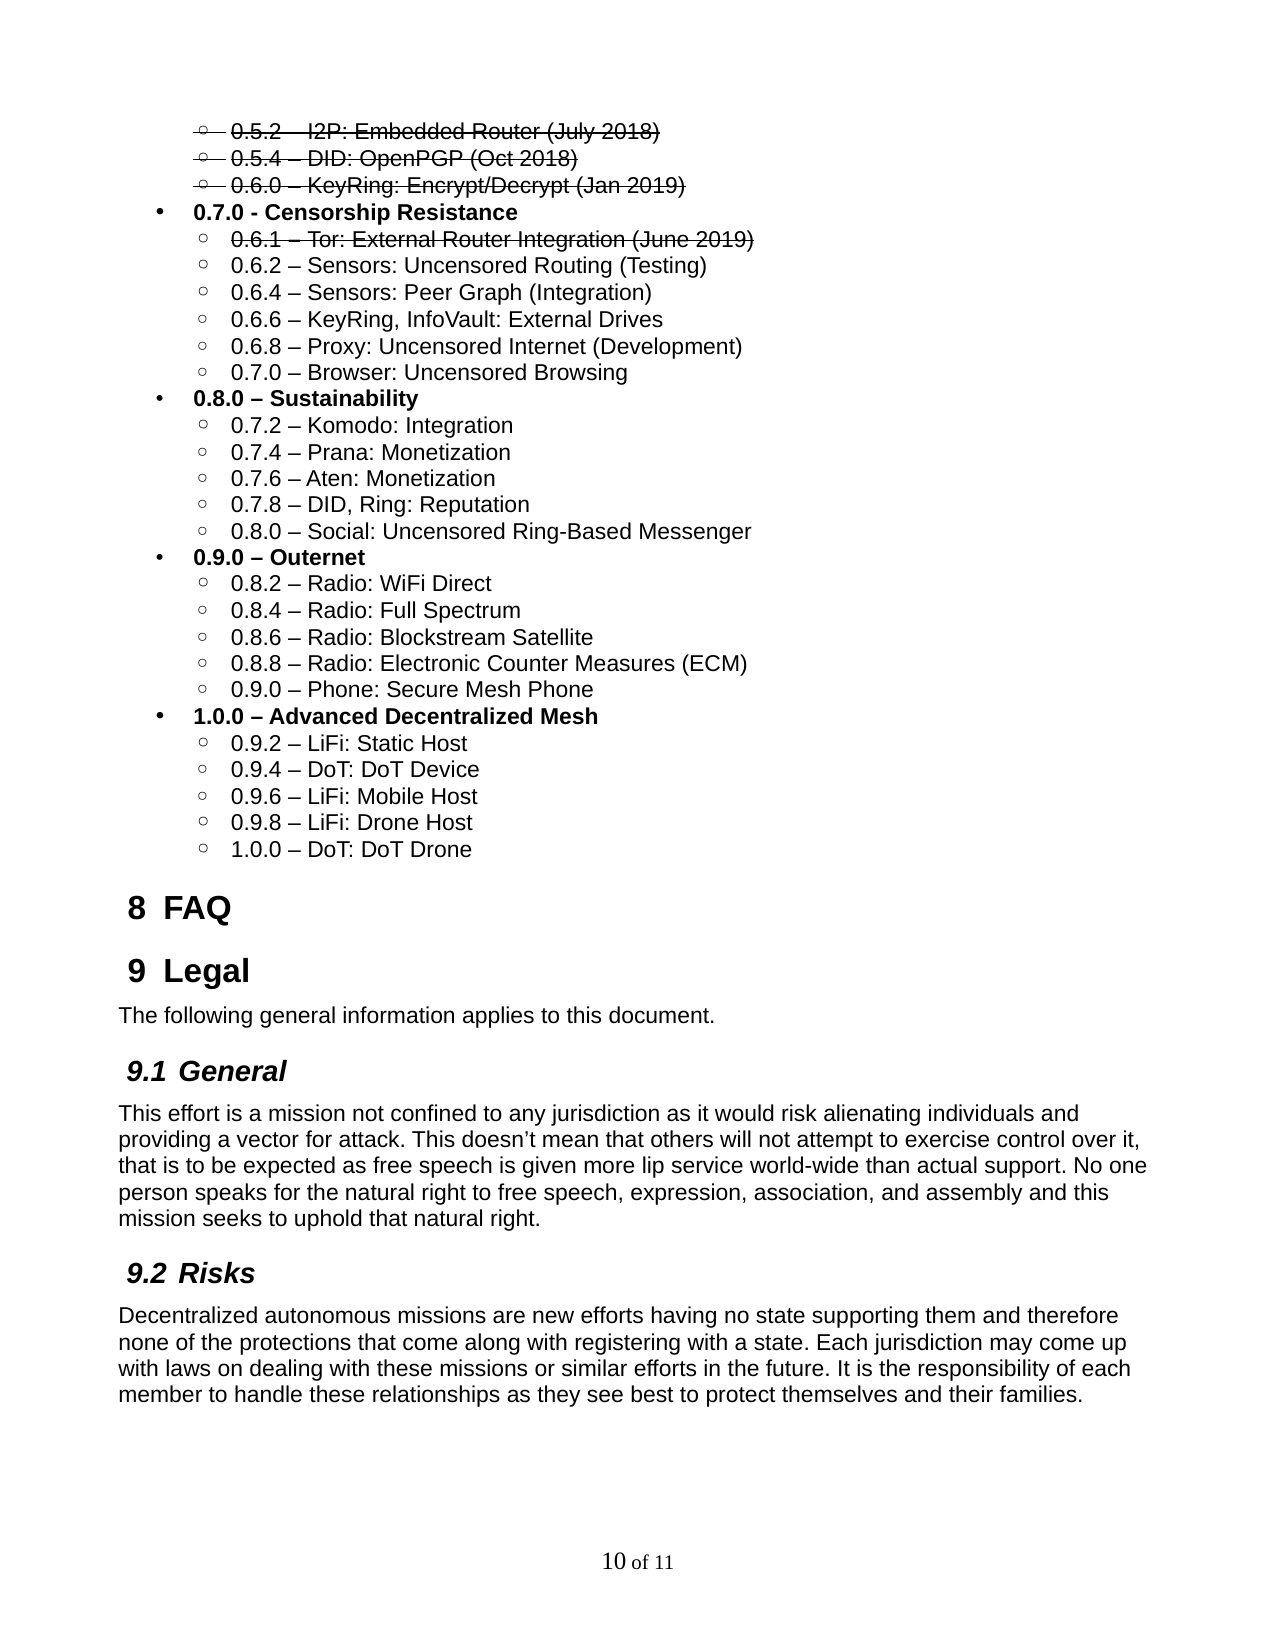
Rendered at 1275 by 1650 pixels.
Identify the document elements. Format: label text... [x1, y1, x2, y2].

list 0.8.0 – Sustainability [156, 385, 1157, 412]
list 0.9.0 – Outernet [156, 544, 1157, 570]
subtitle Legal [118, 951, 1157, 990]
list 0.5.4 – DID: OpenPGP (Oct 2018) [193, 145, 1157, 172]
list 1.0.0 – DoT: DoT Drone [193, 836, 1157, 863]
list 0.6.1 – Tor: External Router Integration (June 2019) [193, 226, 1157, 252]
list 0.6.0 – KeyRing: Encrypt/Decrypt (Jan 2019) [193, 172, 1157, 199]
text Decentralized autonomous missions are new efforts having no state supporting them and therefore none of the protections that come along with registering with a state. Each jurisdiction may come up with laws on dealing with these missions or similar efforts in the future. It is the responsibility of each member to handle these relationships as they see best to protect themselves and their families. [118, 1302, 1157, 1408]
list 0.6.6 – KeyRing, InfoVault: External Drives [193, 306, 1157, 333]
list 0.8.0 – Social: Uncensored Ring-Based Messenger [193, 518, 1157, 544]
list 0.8.2 – Radio: WiFi Direct [193, 570, 1157, 597]
text This effort is a mission not confined to any jurisdiction as it would risk alienating individuals and providing a vector for attack. This doesn’t mean that others will not attempt to exercise control over it, that is to be expected as free speech is given more lip service world-wide than actual support. No one person speaks for the natural right to free speech, expression, association, and assembly and this mission seeks to uphold that natural right. [118, 1099, 1157, 1231]
subtitle General [118, 1053, 1157, 1087]
list 0.7.0 – Browser: Uncensored Browsing [193, 359, 1157, 385]
list 0.9.8 – LiFi: Drone Host [193, 809, 1157, 836]
list 0.9.0 – Phone: Secure Mesh Phone [193, 676, 1157, 703]
list 0.7.4 – Prana: Monetization [193, 438, 1157, 465]
subtitle Risks [118, 1256, 1157, 1290]
list 0.8.6 – Radio: Blockstream Satellite [193, 623, 1157, 650]
list 0.6.2 – Sensors: Uncensored Routing (Testing) [193, 252, 1157, 279]
text The following general information applies to this document. [118, 1002, 1157, 1028]
list 0.5.2 – I2P: Embedded Router (July 2018) [193, 118, 1157, 145]
list 1.0.0 – Advanced Decentralized Mesh [156, 703, 1157, 729]
list 0.7.6 – Aten: Monetization [193, 465, 1157, 491]
list 0.7.2 – Komodo: Integration [193, 412, 1157, 438]
subtitle FAQ [118, 888, 1157, 926]
list 0.9.4 – DoT: DoT Device [193, 756, 1157, 783]
list 0.7.0 - Censorship Resistance [156, 199, 1157, 226]
list 0.9.6 – LiFi: Mobile Host [193, 783, 1157, 809]
list 0.6.8 – Proxy: Uncensored Internet (Development) [193, 333, 1157, 359]
list 0.9.2 – LiFi: Static Host [193, 729, 1157, 756]
list 0.8.8 – Radio: Electronic Counter Measures (ECM) [193, 650, 1157, 676]
list 0.7.8 – DID, Ring: Reputation [193, 491, 1157, 518]
list 0.8.4 – Radio: Full Spectrum [193, 597, 1157, 623]
list 0.6.4 – Sensors: Peer Graph (Integration) [193, 279, 1157, 306]
